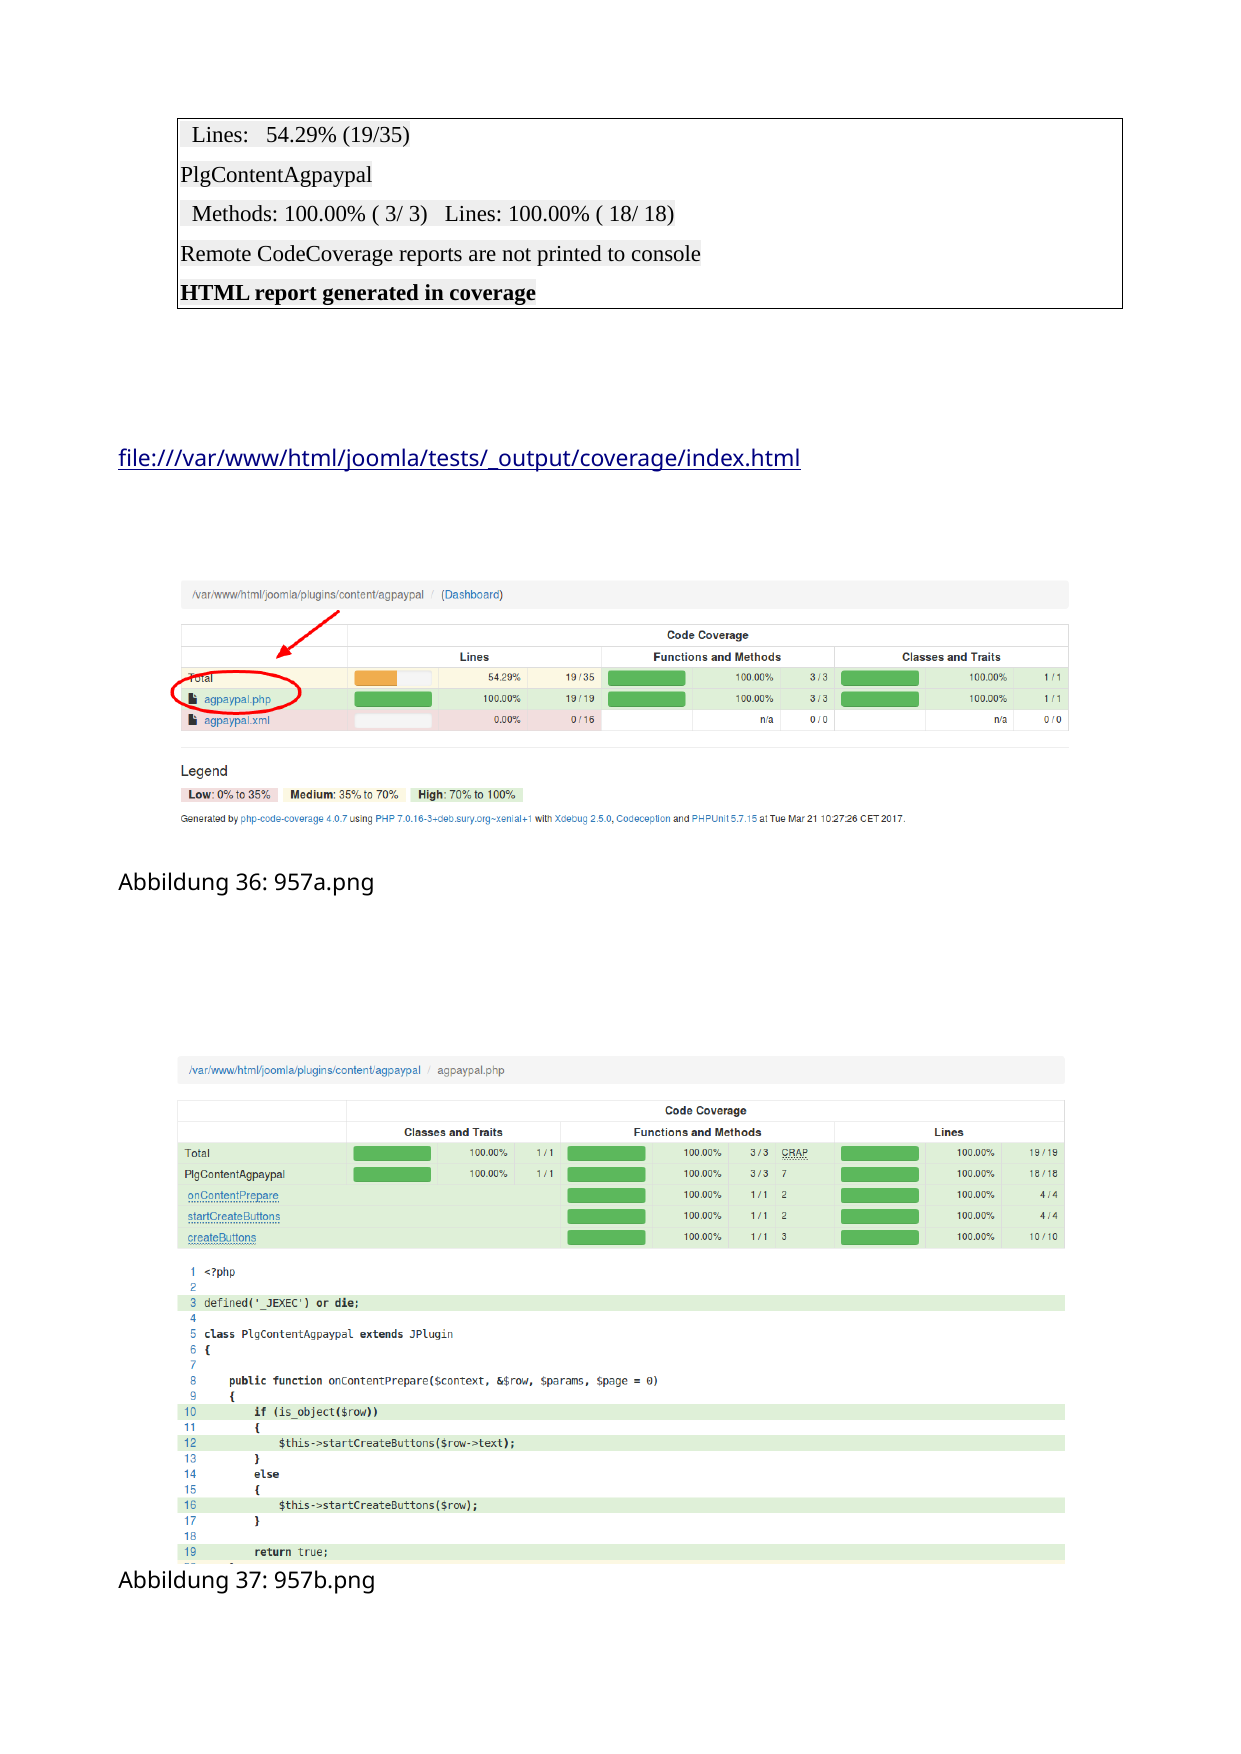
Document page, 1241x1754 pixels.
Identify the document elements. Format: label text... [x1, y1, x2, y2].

text Abbildung 37: 957b.png [118, 1564, 1122, 1595]
text Lines: 54.29% (19/35) PlgContentAgpaypal Methods: 100.00% ( 3/ 3) Lines: 100.00% ( 18/ 18) Remote CodeCoverage reports are not printed to console HTML report generated in coverage [178, 119, 1122, 308]
text Abbildung 36: 957a.png [118, 867, 1122, 897]
picture [118, 1048, 1123, 1564]
text file:///var/www/html/joomla/tests/_output/coverage/index.html [118, 442, 1122, 473]
picture [118, 577, 1123, 867]
